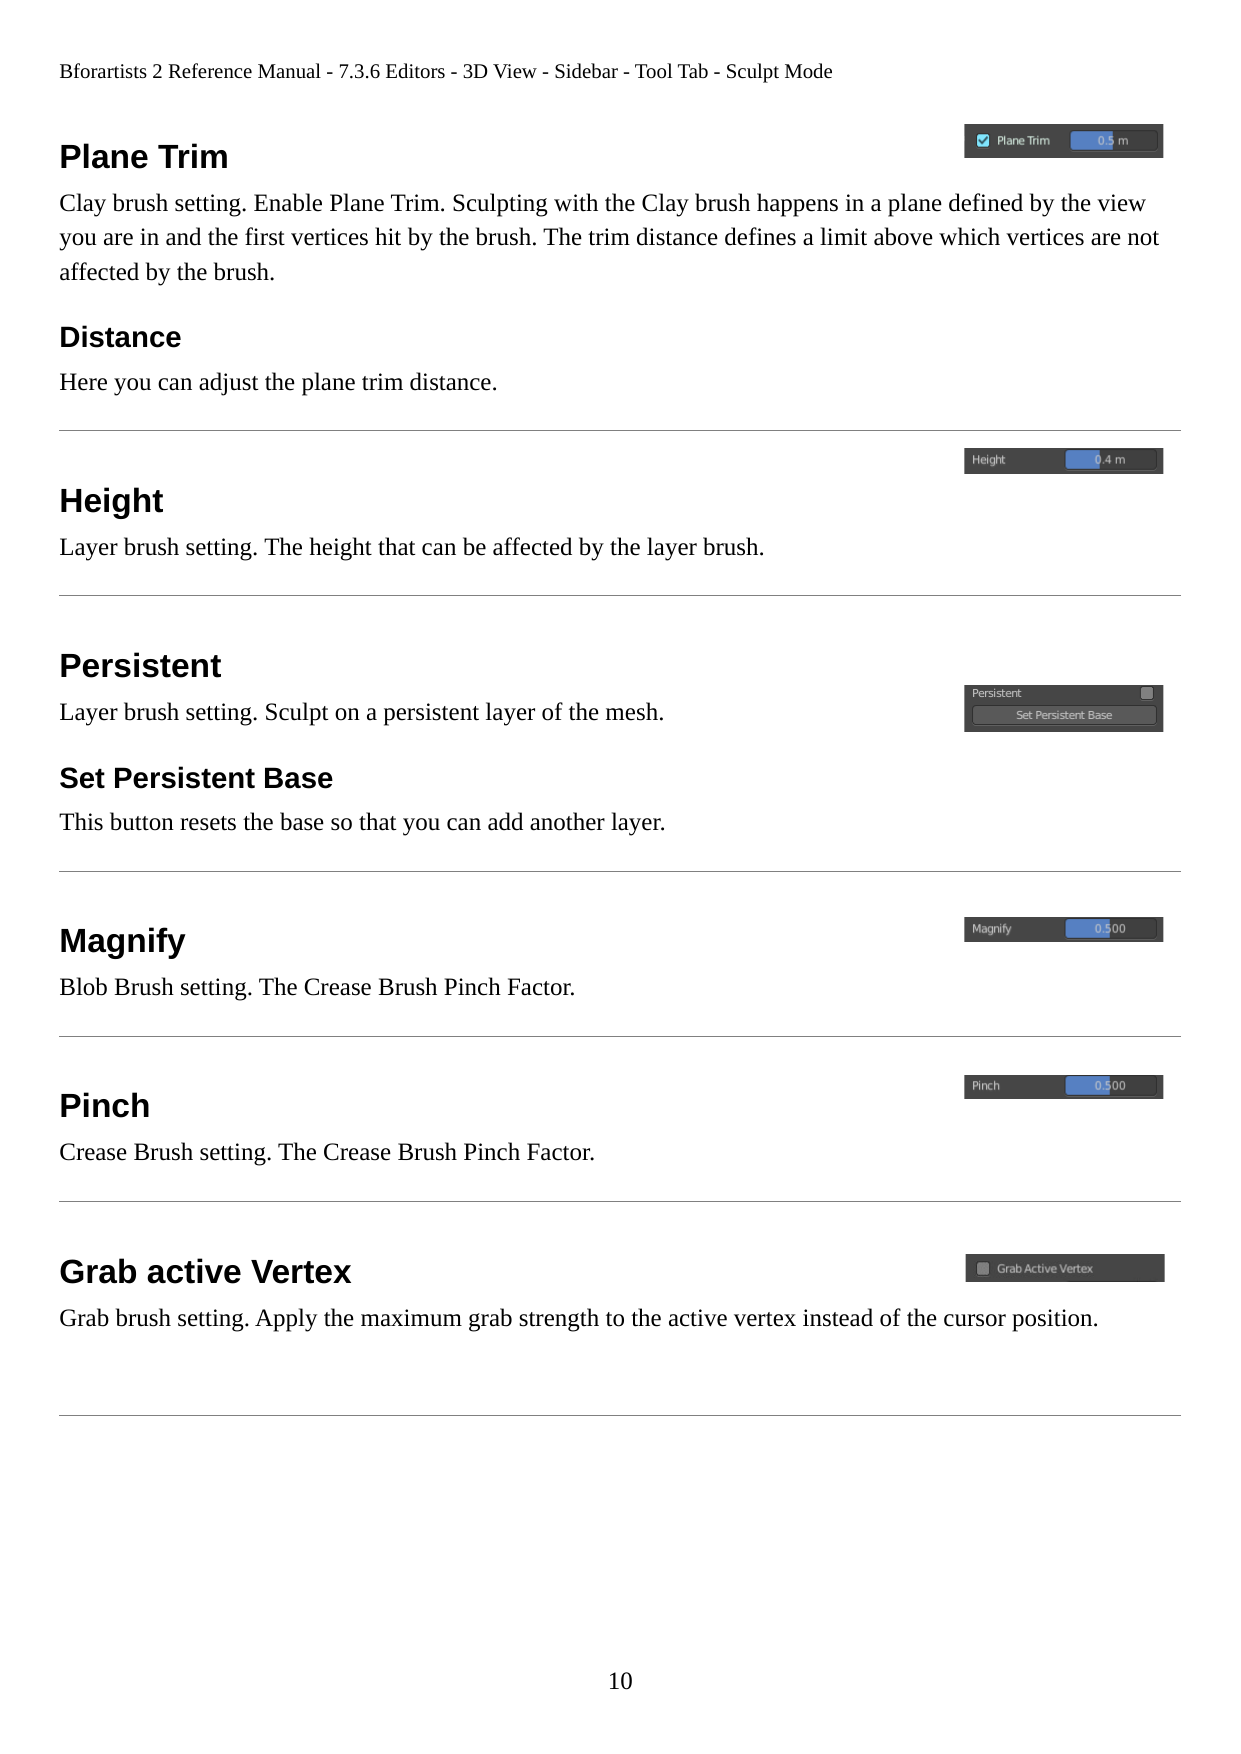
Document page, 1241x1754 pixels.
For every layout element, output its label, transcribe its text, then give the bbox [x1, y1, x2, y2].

text Layer brush setting. The height that can be affected by the layer brush. [59, 532, 1181, 561]
subtitle Persistent [59, 646, 1181, 684]
text Grab brush setting. Apply the maximum grab strength to the active vertex instead of the cursor position. [59, 1303, 1181, 1331]
text Crease Brush setting. The Crease Brush Pinch Factor. [59, 1137, 1181, 1166]
subtitle Set Persistent Base [59, 761, 1181, 794]
text Blob Brush setting. The Crease Brush Pinch Factor. [59, 972, 1181, 1001]
text Layer brush setting. Sculpt on a persistent layer of the mesh. [59, 697, 964, 726]
picture [965, 1254, 1165, 1282]
subtitle Distance [59, 320, 1181, 354]
subtitle Height [59, 481, 1181, 519]
text Here you can adjust the plane trim distance. [59, 367, 1181, 395]
text Clay brush setting. Enable Plane Trim. Sculpting with the Clay brush happens in a plane defined by the view you are in and the first vertices hit by the brush. The trim distance defines a limit above which vertices are not affected by the brush. [59, 188, 1181, 286]
picture [964, 124, 1164, 158]
picture [964, 685, 1164, 732]
subtitle Magnify [59, 921, 1181, 960]
picture [964, 1075, 1164, 1099]
picture [964, 917, 1164, 942]
picture [964, 448, 1164, 474]
subtitle Pinch [59, 1086, 1181, 1125]
text This button resets the base so that you can add another layer. [59, 807, 1181, 836]
subtitle Grab active Vertex [59, 1251, 1181, 1290]
subtitle Plane Trim [59, 137, 1181, 175]
